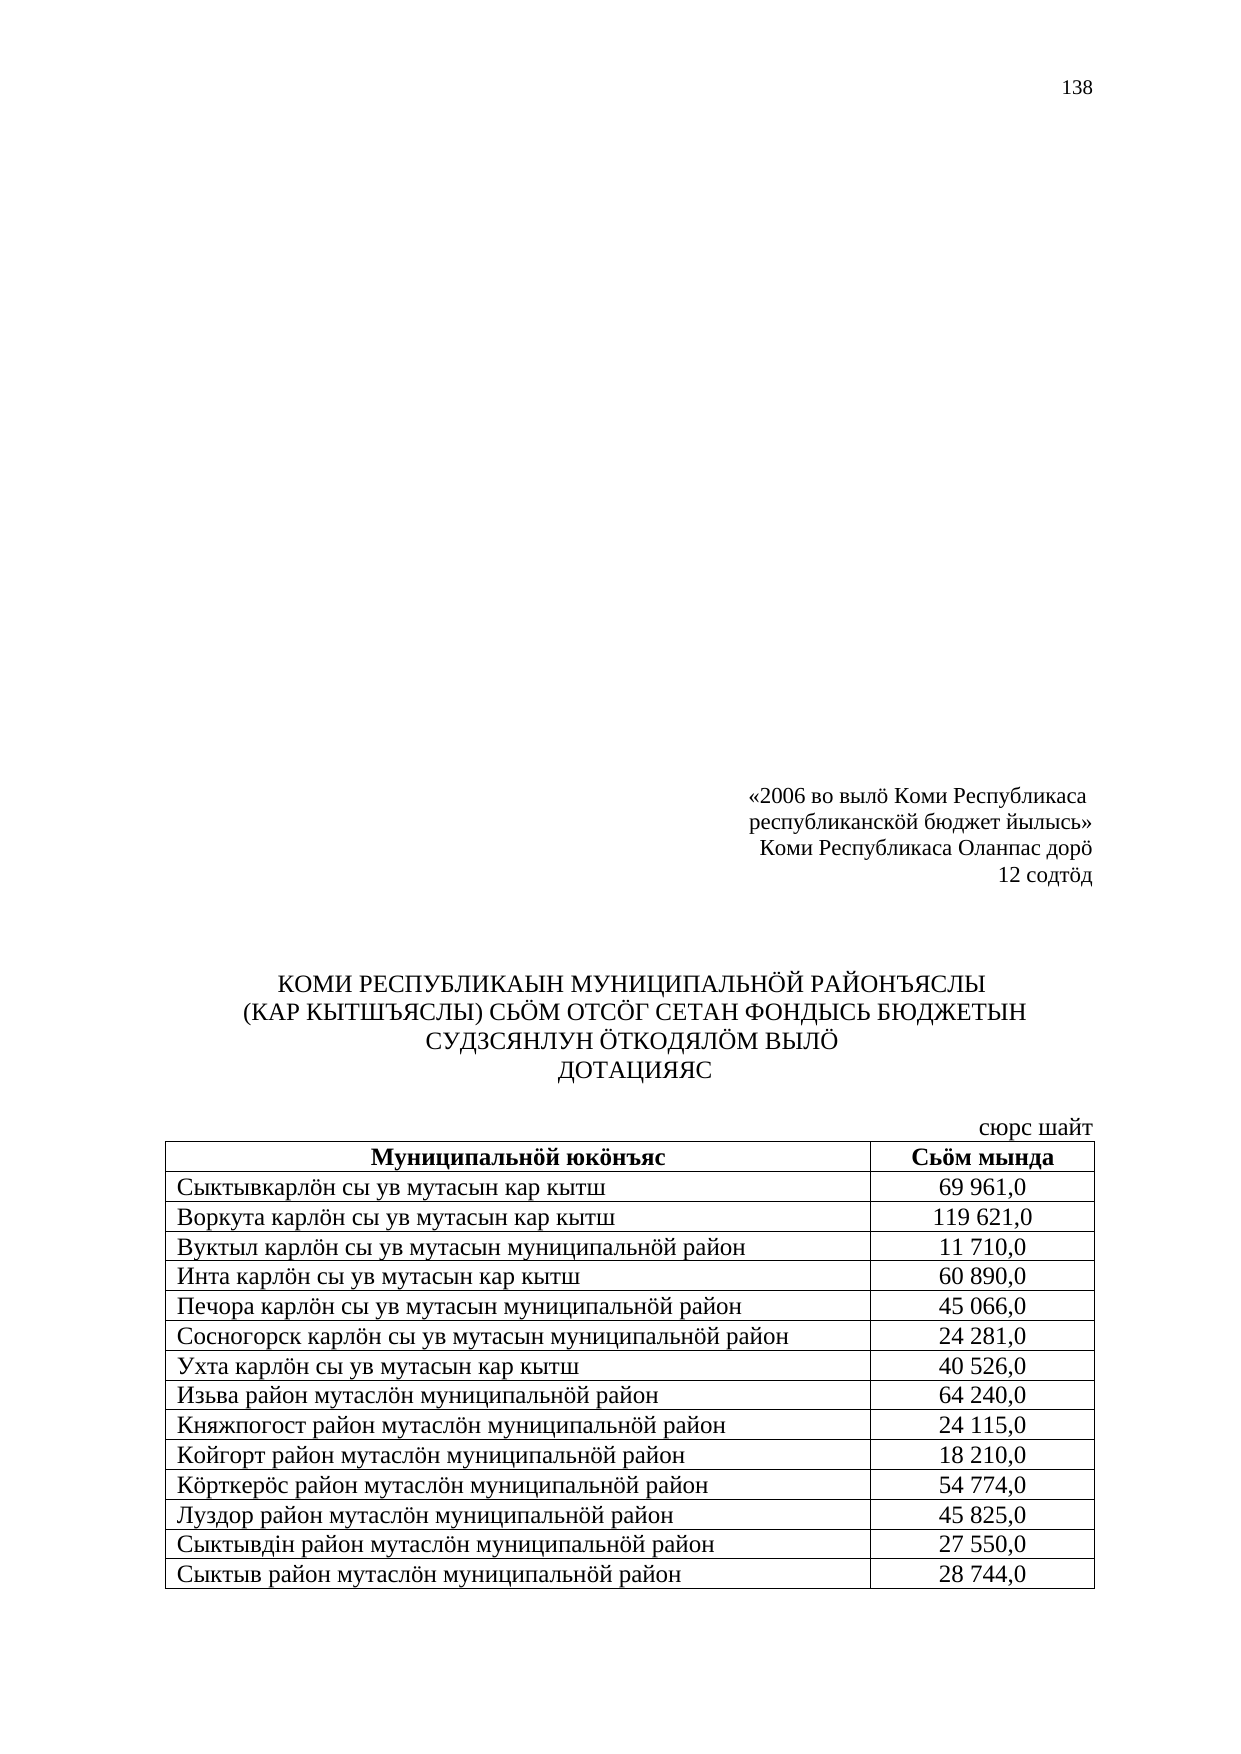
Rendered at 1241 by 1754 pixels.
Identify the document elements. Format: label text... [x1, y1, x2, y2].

table_cell 64 240,0 [871, 1381, 1094, 1409]
text 12 содтöд [177, 861, 1093, 887]
table_header Муниципальнöй юкöнъяс [166, 1142, 870, 1171]
table_cell Вуктыл карлöн сы ув мутасын муниципальнöй район [166, 1232, 870, 1260]
table_cell Изьва район мутаслöн муниципальнöй район [166, 1381, 870, 1409]
table_cell Воркута карлöн сы ув мутасын кар кытш [166, 1202, 870, 1231]
table_cell 11 710,0 [871, 1232, 1094, 1260]
table_cell 18 210,0 [871, 1440, 1094, 1469]
table_cell Инта карлöн сы ув мутасын кар кытш [166, 1261, 870, 1290]
table_cell 60 890,0 [871, 1261, 1094, 1290]
table_cell Койгорт район мутаслöн муниципальнöй район [166, 1440, 870, 1469]
table_cell Сыктывдiн район мутаслöн муниципальнöй район [166, 1530, 870, 1558]
table_cell Сосногорск карлöн сы ув мутасын муниципальнöй район [166, 1321, 870, 1350]
table_cell 27 550,0 [871, 1530, 1094, 1558]
table_cell Сыктыв район мутаслöн муниципальнöй район [166, 1559, 870, 1588]
table_cell Княжпогост район мутаслöн муниципальнöй район [166, 1410, 870, 1439]
table_cell Луздор район мутаслöн муниципальнöй район [166, 1500, 870, 1528]
table_cell 45 066,0 [871, 1291, 1094, 1320]
table_header Сьöм мында [871, 1142, 1094, 1171]
text республиканскöй бюджет йылысь» [177, 808, 1093, 834]
text Коми Республикаса Оланпас дорö [177, 834, 1093, 861]
text (КАР КЫТШЪЯСЛЫ) СЬÖМ ОТСÖГ СЕТАН ФОНДЫСЬ БЮДЖЕТЫН СУДЗСЯНЛУН ÖТКОДЯЛÖМ ВЫЛÖ [177, 997, 1093, 1055]
table_cell 119 621,0 [871, 1202, 1094, 1231]
text сюрс шайт [177, 1112, 1093, 1141]
table_cell 54 774,0 [871, 1470, 1094, 1499]
table_cell 24 281,0 [871, 1321, 1094, 1350]
table_cell 45 825,0 [871, 1500, 1094, 1528]
table_cell Ухта карлöн сы ув мутасын кар кытш [166, 1351, 870, 1379]
table_cell 28 744,0 [871, 1559, 1094, 1588]
table_cell 40 526,0 [871, 1351, 1094, 1379]
text КОМИ РЕСПУБЛИКАЫН МУНИЦИПАЛЬНÖЙ РАЙОНЪЯСЛЫ [177, 969, 1093, 997]
text «2006 во вылö Коми Республикаса [177, 782, 1093, 808]
table_cell Печора карлöн сы ув мутасын муниципальнöй район [166, 1291, 870, 1320]
table_cell 69 961,0 [871, 1172, 1094, 1201]
text ДОТАЦИЯЯС [177, 1055, 1093, 1084]
table_cell Сыктывкарлöн сы ув мутасын кар кытш [166, 1172, 870, 1201]
table_cell Кöрткерöс район мутаслöн муниципальнöй район [166, 1470, 870, 1499]
table_cell 24 115,0 [871, 1410, 1094, 1439]
